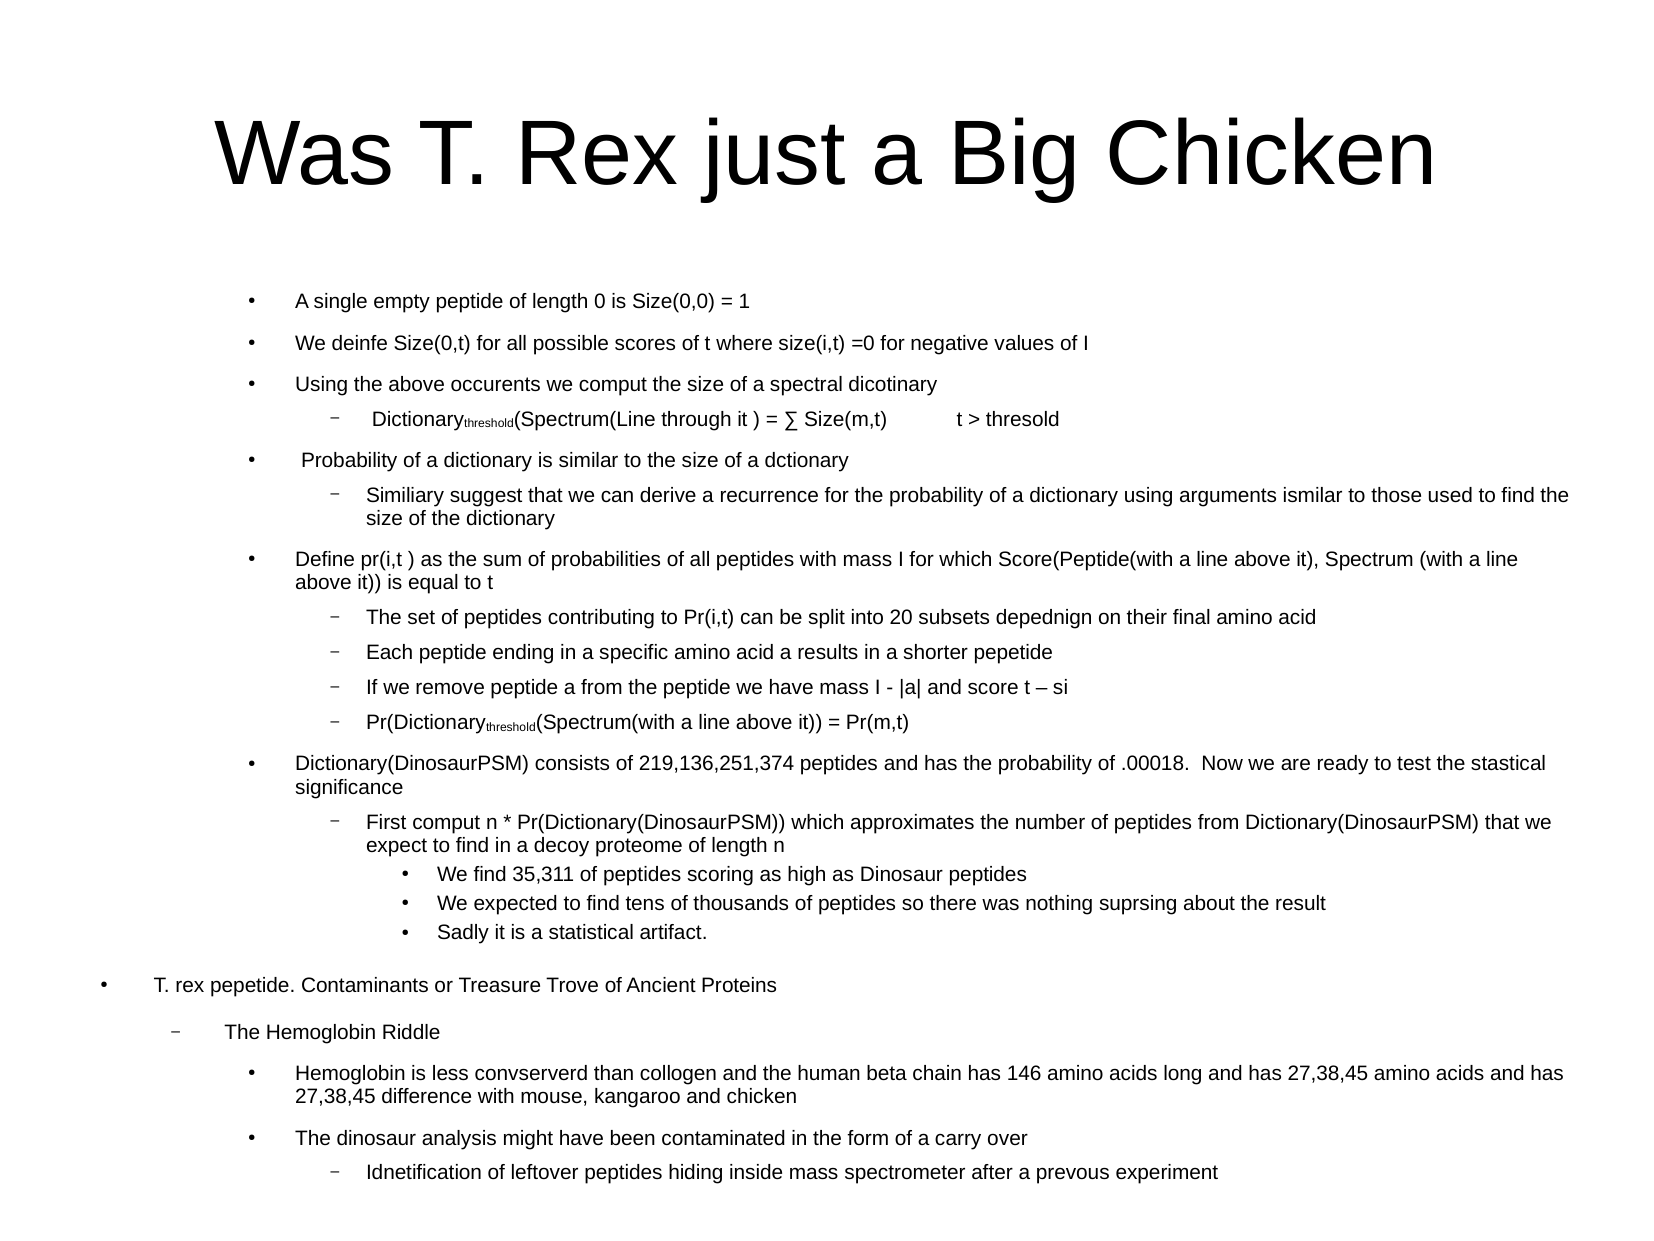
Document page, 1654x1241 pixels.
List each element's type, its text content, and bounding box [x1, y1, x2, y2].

title Was T. Rex just a Big Chicken [82, 49, 1571, 257]
list A single empty peptide of length 0 is Size(0,0) = 1 We deinfe Size(0,t) for all possible scores of t where size(i,t) =0 for negative values of I Using the above occurents we comput the size of a spectral dicotinary Dictionarythreshold(Spectrum(Line through it ) = ∑ Size(m,t) t > thresold Probability of a dictionary is similar to the size of a dctionary Similiary suggest that we can derive a recurrence for the probability of a dictionary using arguments ismilar to those used to find the size of the dictionary Define pr(i,t ) as the sum of probabilities of all peptides with mass I for which Score(Peptide(with a line above it), Spectrum (with a line above it)) is equal to t The set of peptides contributing to Pr(i,t) can be split into 20 subsets depednign on their final amino acid Each peptide ending in a specific amino acid a results in a shorter pepetide If we remove peptide a from the peptide we have mass I - |a| and score t – si Pr(Dictionarythreshold(Spectrum(with a line above it)) = Pr(m,t) Dictionary(DinosaurPSM) consists of 219,136,251,374 peptides and has the probability of .00018. Now we are ready to test the stastical significance First comput n * Pr(Dictionary(DinosaurPSM)) which approximates the number of peptides from Dictionary(DinosaurPSM) that we expect to find in a decoy proteome of length n We find 35,311 of peptides scoring as high as Dinosaur peptides We expected to find tens of thousands of peptides so there was nothing suprsing about the result Sadly it is a statistical artifact. T. rex pepetide. Contaminants or Treasure Trove of Ancient Proteins The Hemoglobin Riddle Hemoglobin is less convserverd than collogen and the human beta chain has 146 amino acids long and has 27,38,45 amino acids and has 27,38,45 difference with mouse, kangaroo and chicken The dinosaur analysis might have been contaminated in the form of a carry over Idnetification of leftover peptides hiding inside mass spectrometer after a prevous experiment [82, 290, 1571, 1217]
